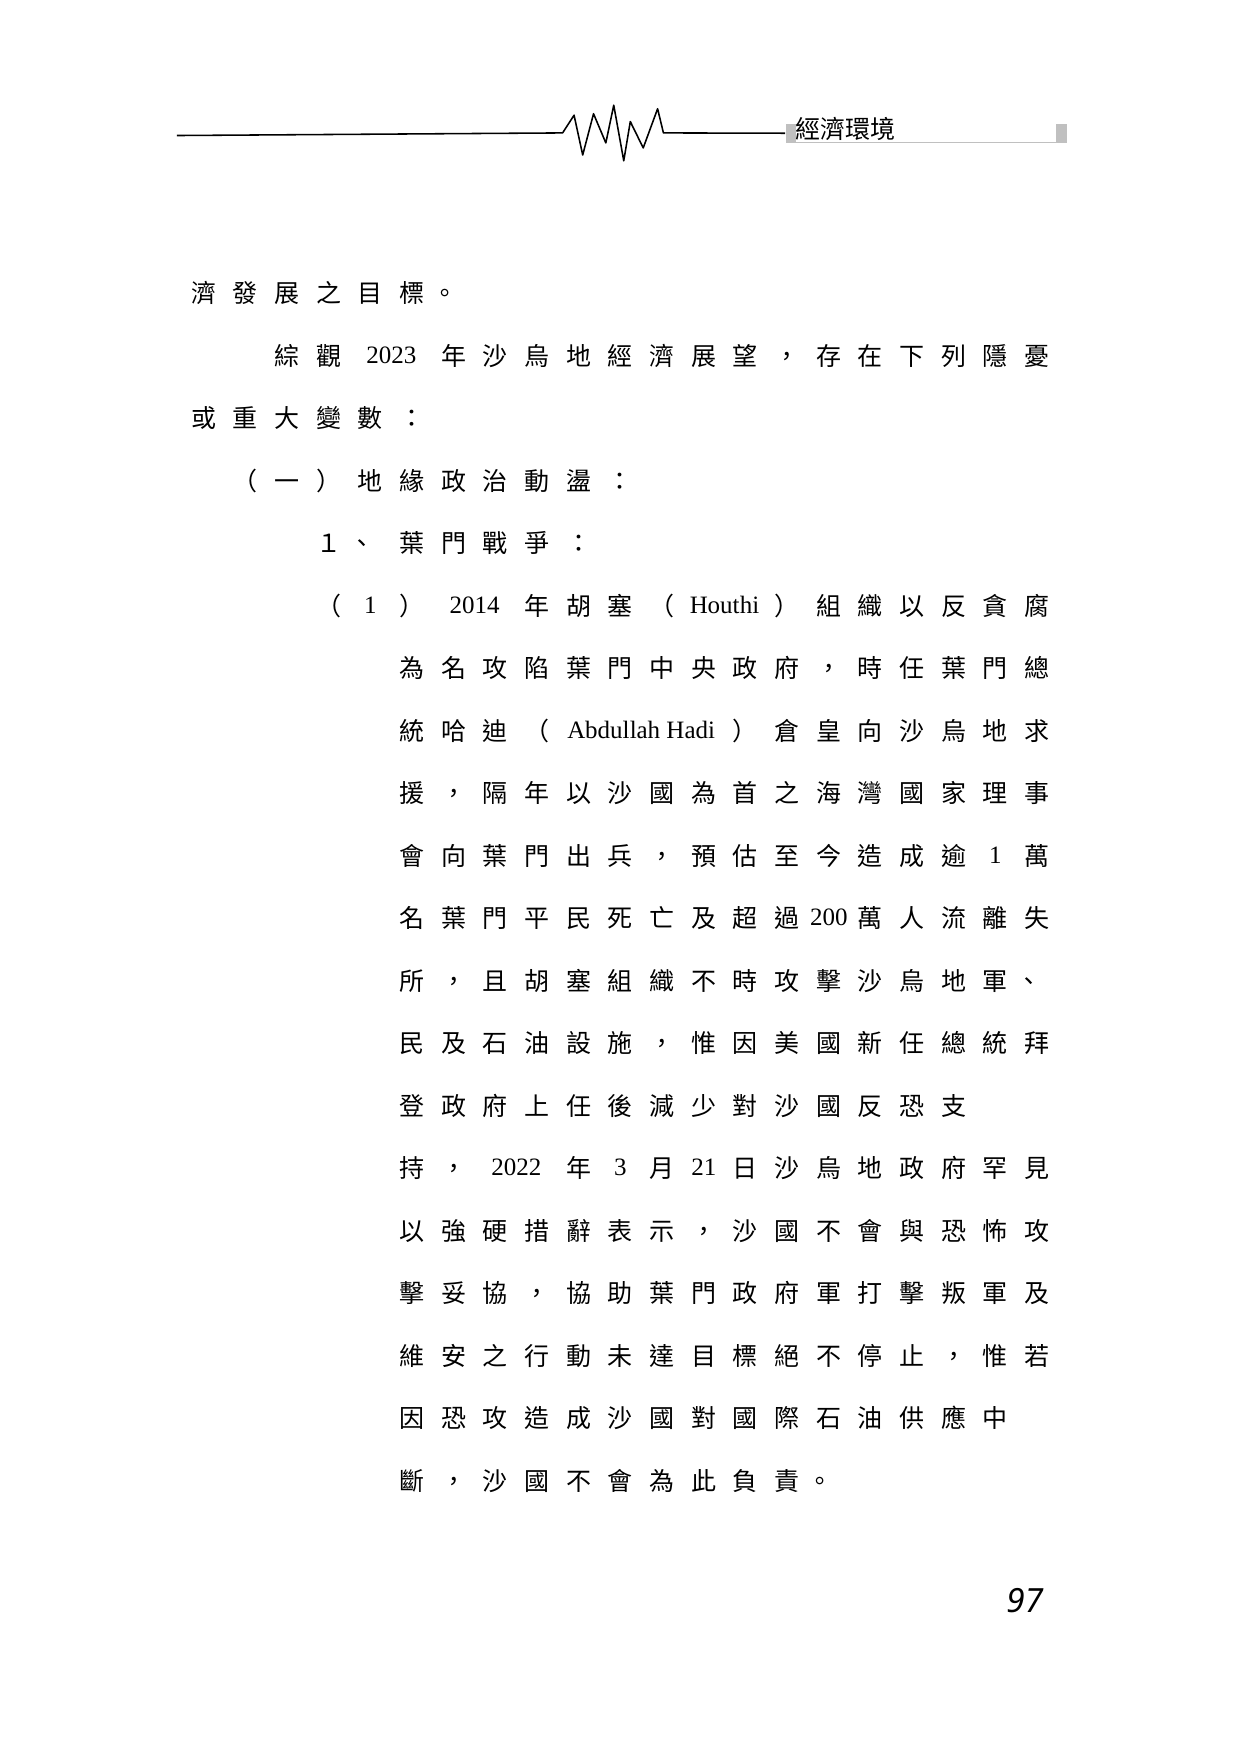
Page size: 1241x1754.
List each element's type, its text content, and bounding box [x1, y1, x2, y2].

text 綜觀2023年沙烏地經濟展望，存在下列隱憂或重大變數： [183, 313, 1058, 438]
text （一）地緣政治動盪： [207, 438, 1058, 500]
text 濟發展之目標。 [183, 250, 1058, 313]
text １、葉門戰爭： [281, 500, 1058, 563]
text （1）2014年胡塞（Houthi）組織以反貪腐為名攻陷葉門中央政府，時任葉門總統哈迪（Abdullah Hadi）倉皇向沙烏地求援，隔年以沙國為首之海灣國家理事會向葉門出兵，預估至今造成逾1萬名葉門平民死亡及超過200萬人流離失所，且胡塞組織不時攻擊沙烏地軍、民及石油設施，惟因美國新任總統拜登政府上任後減少對沙國反恐支持，2022年3月21日沙烏地政府罕見以強硬措辭表示，沙國不會與恐怖攻擊妥協，協助葉門政府軍打擊叛軍及維安之行動未達目標絕不停止，惟若因恐攻造成沙國對國際石油供應中斷，沙國不會為此負責。 [306, 563, 1058, 1500]
